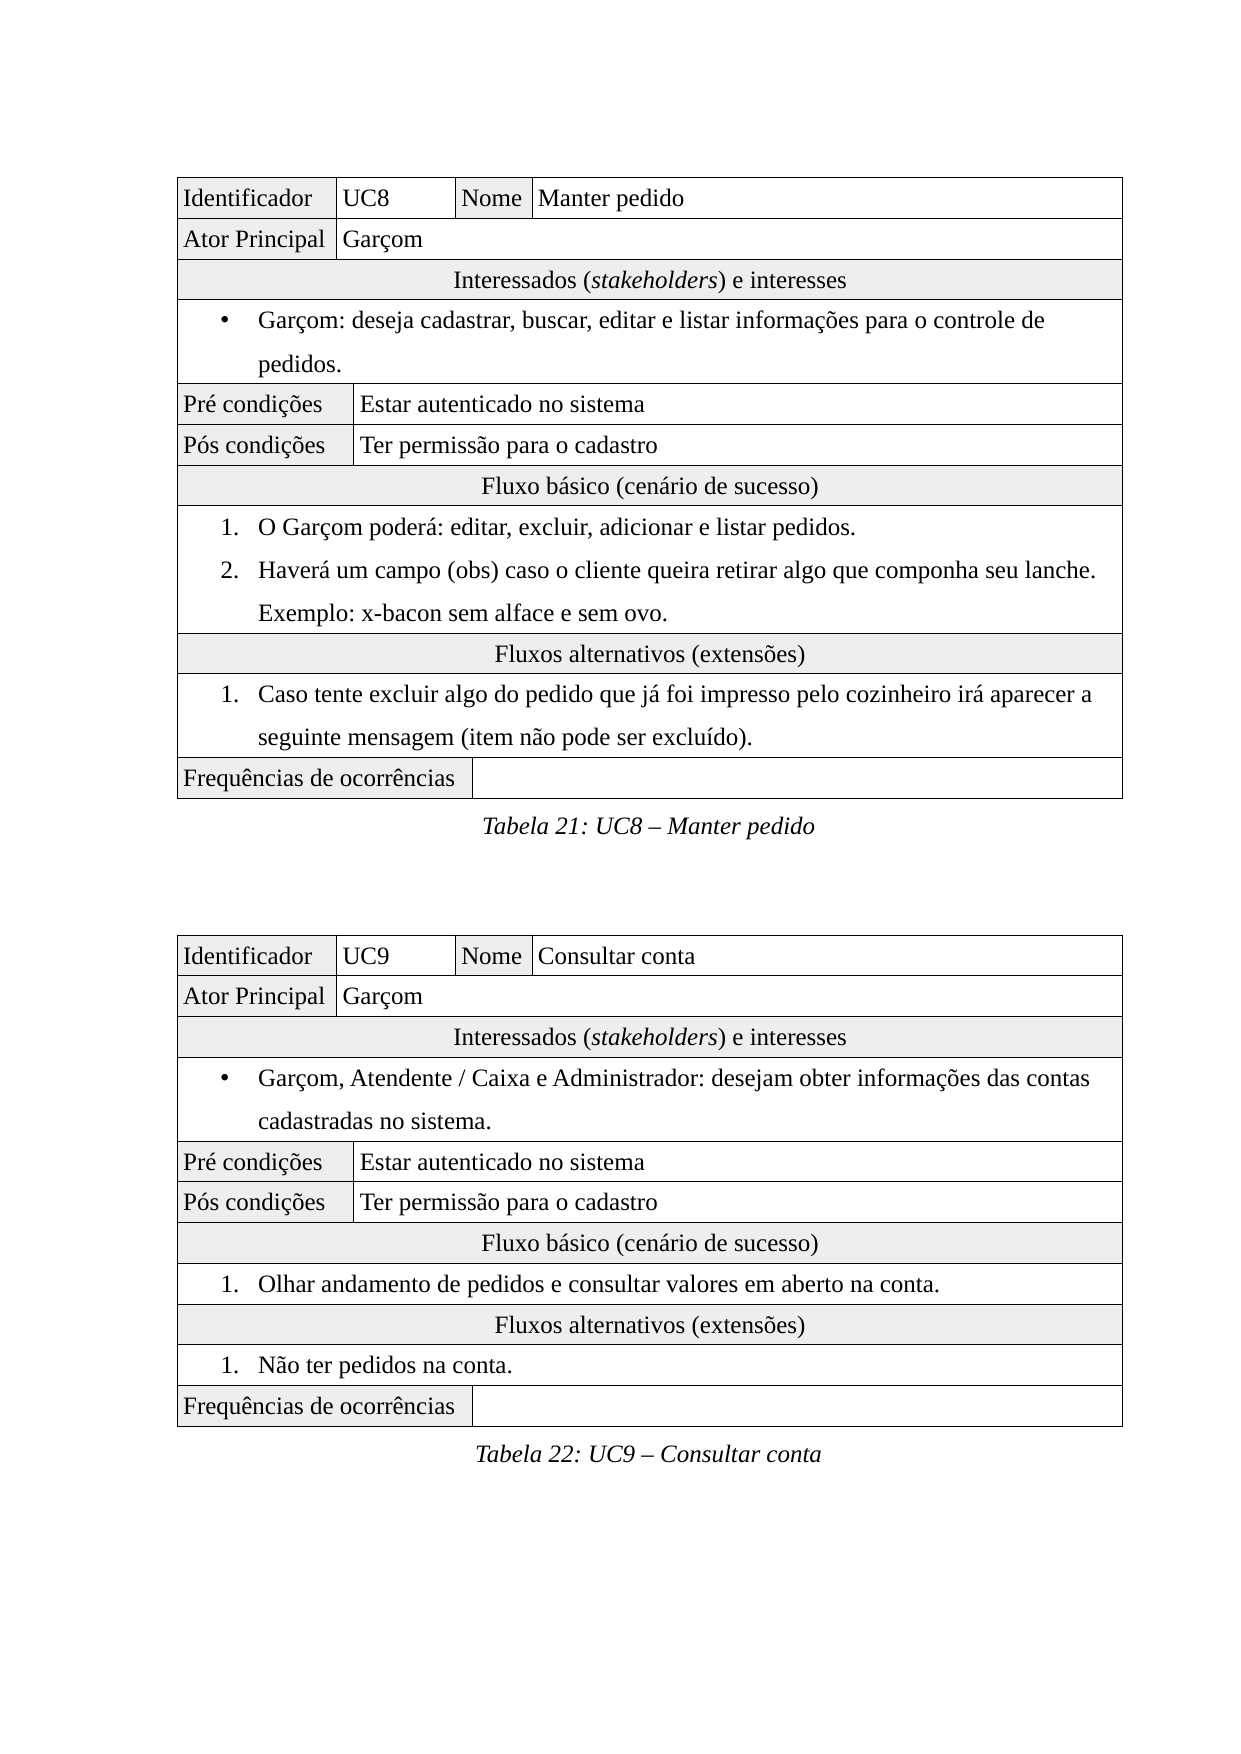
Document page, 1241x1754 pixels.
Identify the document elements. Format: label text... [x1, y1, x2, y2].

text Tabela 22: UC9 – Consultar conta [177, 1439, 1122, 1467]
table_cell Pós condições [178, 1182, 353, 1222]
table_cell Ter permissão para o cadastro [354, 425, 1122, 465]
text Tabela 21: UC8 – Manter pedido [177, 811, 1122, 839]
table_cell Fluxos alternativos (extensões) [178, 634, 1122, 673]
table_header Identificador [178, 936, 336, 975]
table_cell O Garçom poderá: editar, excluir, adicionar e listar pedidos. Haverá um campo (obs) caso o cliente queira retirar algo que componha seu lanche. Exemplo: x-bacon sem alface e sem ovo. [178, 506, 1122, 632]
table_cell Fluxo básico (cenário de sucesso) [178, 466, 1122, 505]
table_header UC9 [337, 936, 455, 975]
table_cell [473, 1386, 1122, 1426]
table_cell Estar autenticado no sistema [354, 384, 1122, 424]
table_cell Caso tente excluir algo do pedido que já foi impresso pelo cozinheiro irá aparecer a seguinte mensagem (item não pode ser excluído). [178, 674, 1122, 757]
table_cell Garçom, Atendente / Caixa e Administrador: desejam obter informações das contas cadastradas no sistema. [178, 1058, 1122, 1141]
table_header Nome [456, 178, 532, 218]
table_cell Garçom: deseja cadastrar, buscar, editar e listar informações para o controle de pedidos. [178, 300, 1122, 383]
table_cell Ter permissão para o cadastro [354, 1182, 1122, 1222]
table_cell Olhar andamento de pedidos e consultar valores em aberto na conta. [178, 1264, 1122, 1303]
table_cell Estar autenticado no sistema [354, 1142, 1122, 1181]
table_cell Frequências de ocorrências [178, 758, 472, 798]
table_cell Fluxo básico (cenário de sucesso) [178, 1223, 1122, 1263]
table_cell Pré condições [178, 384, 353, 424]
table_cell Pré condições [178, 1142, 353, 1181]
table_cell Interessados (stakeholders) e interesses [178, 260, 1122, 299]
table_header Nome [456, 936, 532, 975]
table_cell [473, 758, 1122, 798]
table_header UC8 [337, 178, 455, 218]
table_header Consultar conta [533, 936, 1122, 975]
table_cell Pós condições [178, 425, 353, 465]
table_cell Ator Principal [178, 976, 336, 1016]
table_cell Não ter pedidos na conta. [178, 1345, 1122, 1385]
table_cell Ator Principal [178, 219, 336, 259]
table_cell Frequências de ocorrências [178, 1386, 472, 1426]
table_header Manter pedido [533, 178, 1122, 218]
table_cell Garçom [337, 976, 1122, 1016]
table_cell Interessados (stakeholders) e interesses [178, 1017, 1122, 1057]
table_header Identificador [178, 178, 336, 218]
table_cell Fluxos alternativos (extensões) [178, 1305, 1122, 1344]
table_cell Garçom [337, 219, 1122, 259]
